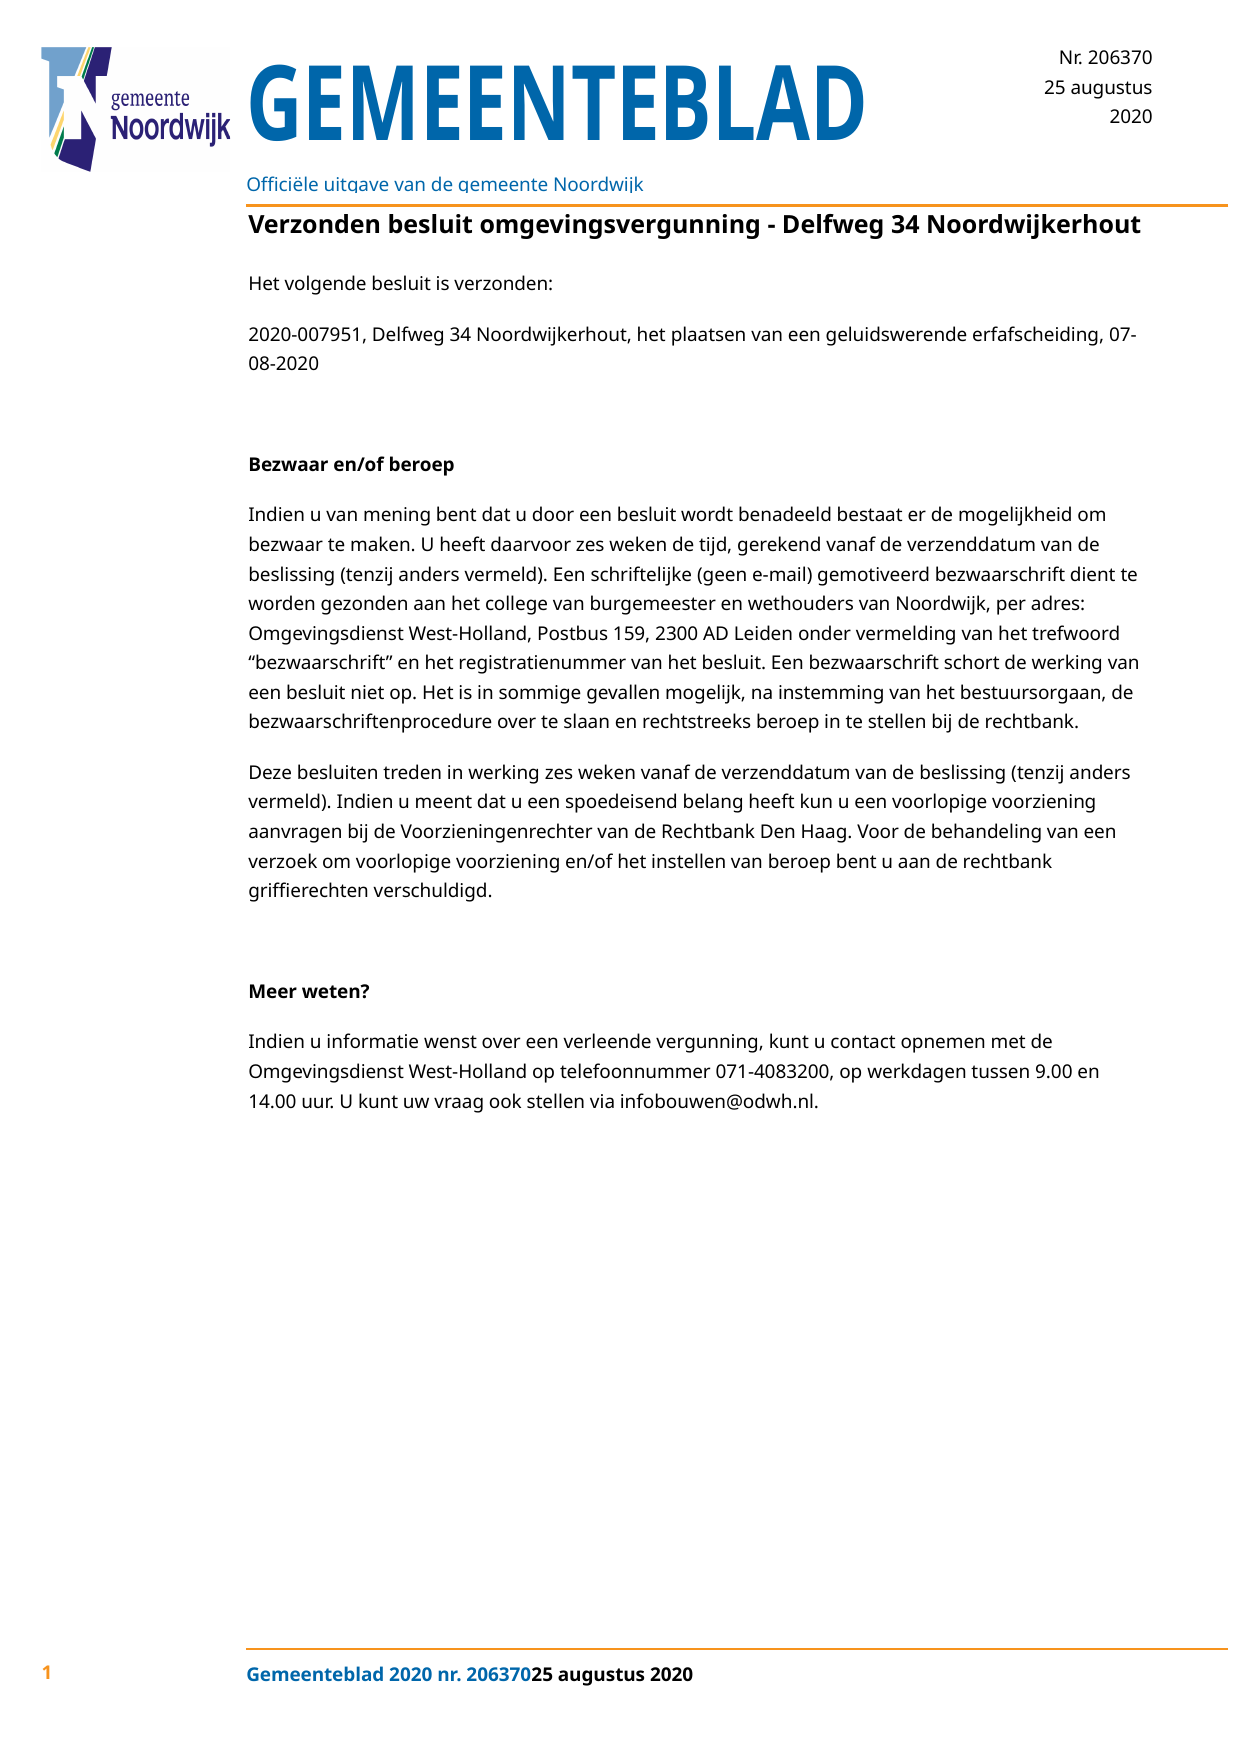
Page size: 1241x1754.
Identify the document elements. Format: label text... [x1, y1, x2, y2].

text Indien u informatie wenst over een verleende vergunning, kunt u contact opnemen met de Omgevingsdienst West-Holland op telefoonnummer 071-4083200, op werkdagen tussen 9.00 en 14.00 uur. U kunt uw vraag ook stellen via infobouwen@odwh.nl. [248, 1029, 1152, 1113]
picture [41, 47, 231, 172]
text Het volgende besluit is verzonden: [248, 270, 1152, 296]
text Indien u van mening bent dat u door een besluit wordt benadeeld bestaat er de mogelijkheid om bezwaar te maken. U heeft daarvoor zes weken de tijd, gerekend vanaf de verzenddatum van de beslissing (tenzij anders vermeld). Een schriftelijke (geen e-mail) gemotiveerd bezwaarschrift dient te worden gezonden aan het college van burgemeester en wethouders van Noordwijk, per adres: Omgevingsdienst West-Holland, Postbus 159, 2300 AD Leiden onder vermelding van het trefwoord “bezwaarschrift” en het registratienummer van het besluit. Een bezwaarschrift schort de werking van een besluit niet op. Het is in sommige gevallen mogelijk, na instemming van het bestuursorgaan, de bezwaarschriftenprocedure over te slaan en rechtstreeks beroep in te stellen bij de rechtbank. [248, 502, 1152, 734]
text Verzonden besluit omgevingsvergunning - Delfweg 34 Noordwijkerhout [248, 207, 1152, 241]
text Deze besluiten treden in werking zes weken vanaf de verzenddatum van de beslissing (tenzij anders vermeld). Indien u meent dat u een spoedeisend belang heeft kun u een voorlopige voorziening aanvragen bij de Voorzieningenrechter van de Rechtbank Den Haag. Voor de behandeling van een verzoek om voorlopige voorziening en/of het instellen van beroep bent u aan de rechtbank griffierechten verschuldigd. [248, 759, 1152, 903]
text 2020-007951, Delfweg 34 Noordwijkerhout, het plaatsen van een geluidswerende erfafscheiding, 07-08-2020 [248, 321, 1152, 376]
text Bezwaar en/of beroep [248, 451, 1152, 477]
text Meer weten? [248, 978, 1152, 1004]
